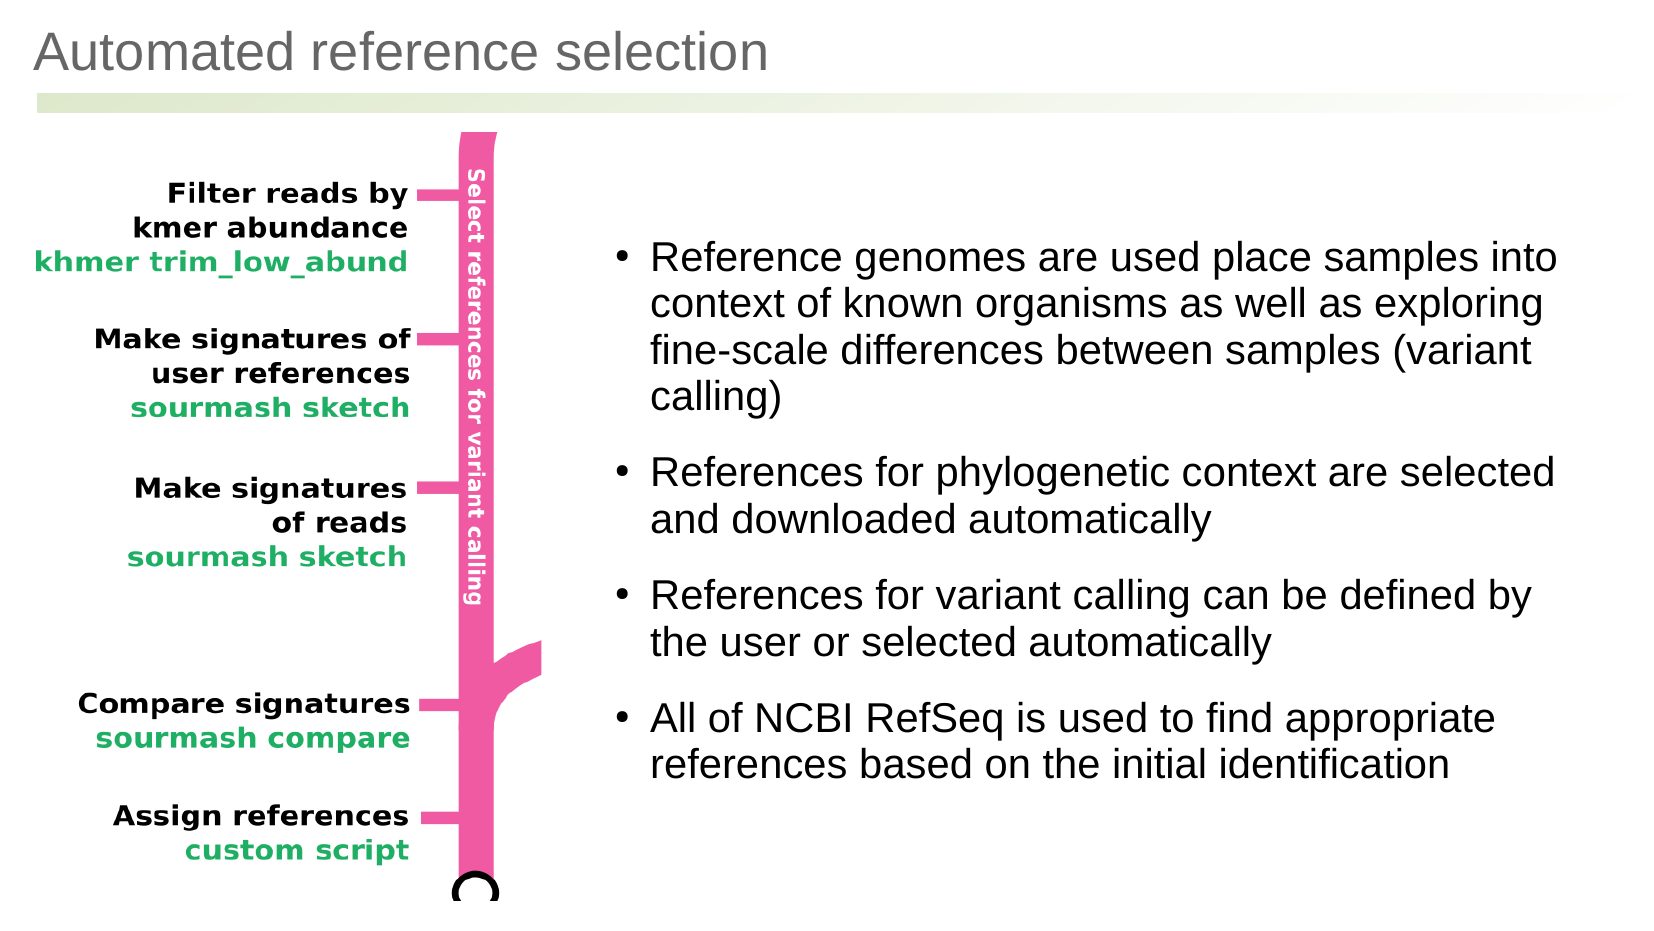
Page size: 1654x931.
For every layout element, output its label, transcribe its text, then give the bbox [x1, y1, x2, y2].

picture [16, 132, 542, 901]
text_box Reference genomes are used place samples into context of known organisms as well as exploring fine-scale differences between samples (variant calling) References for phylogenetic context are selected and downloaded automatically References for variant calling can be defined by the user or selected automatically All of NCBI RefSeq is used to find appropriate references based on the initial identification [600, 150, 1613, 882]
text_box [37, 93, 1632, 113]
text_box Automated reference selection [18, 14, 1632, 151]
